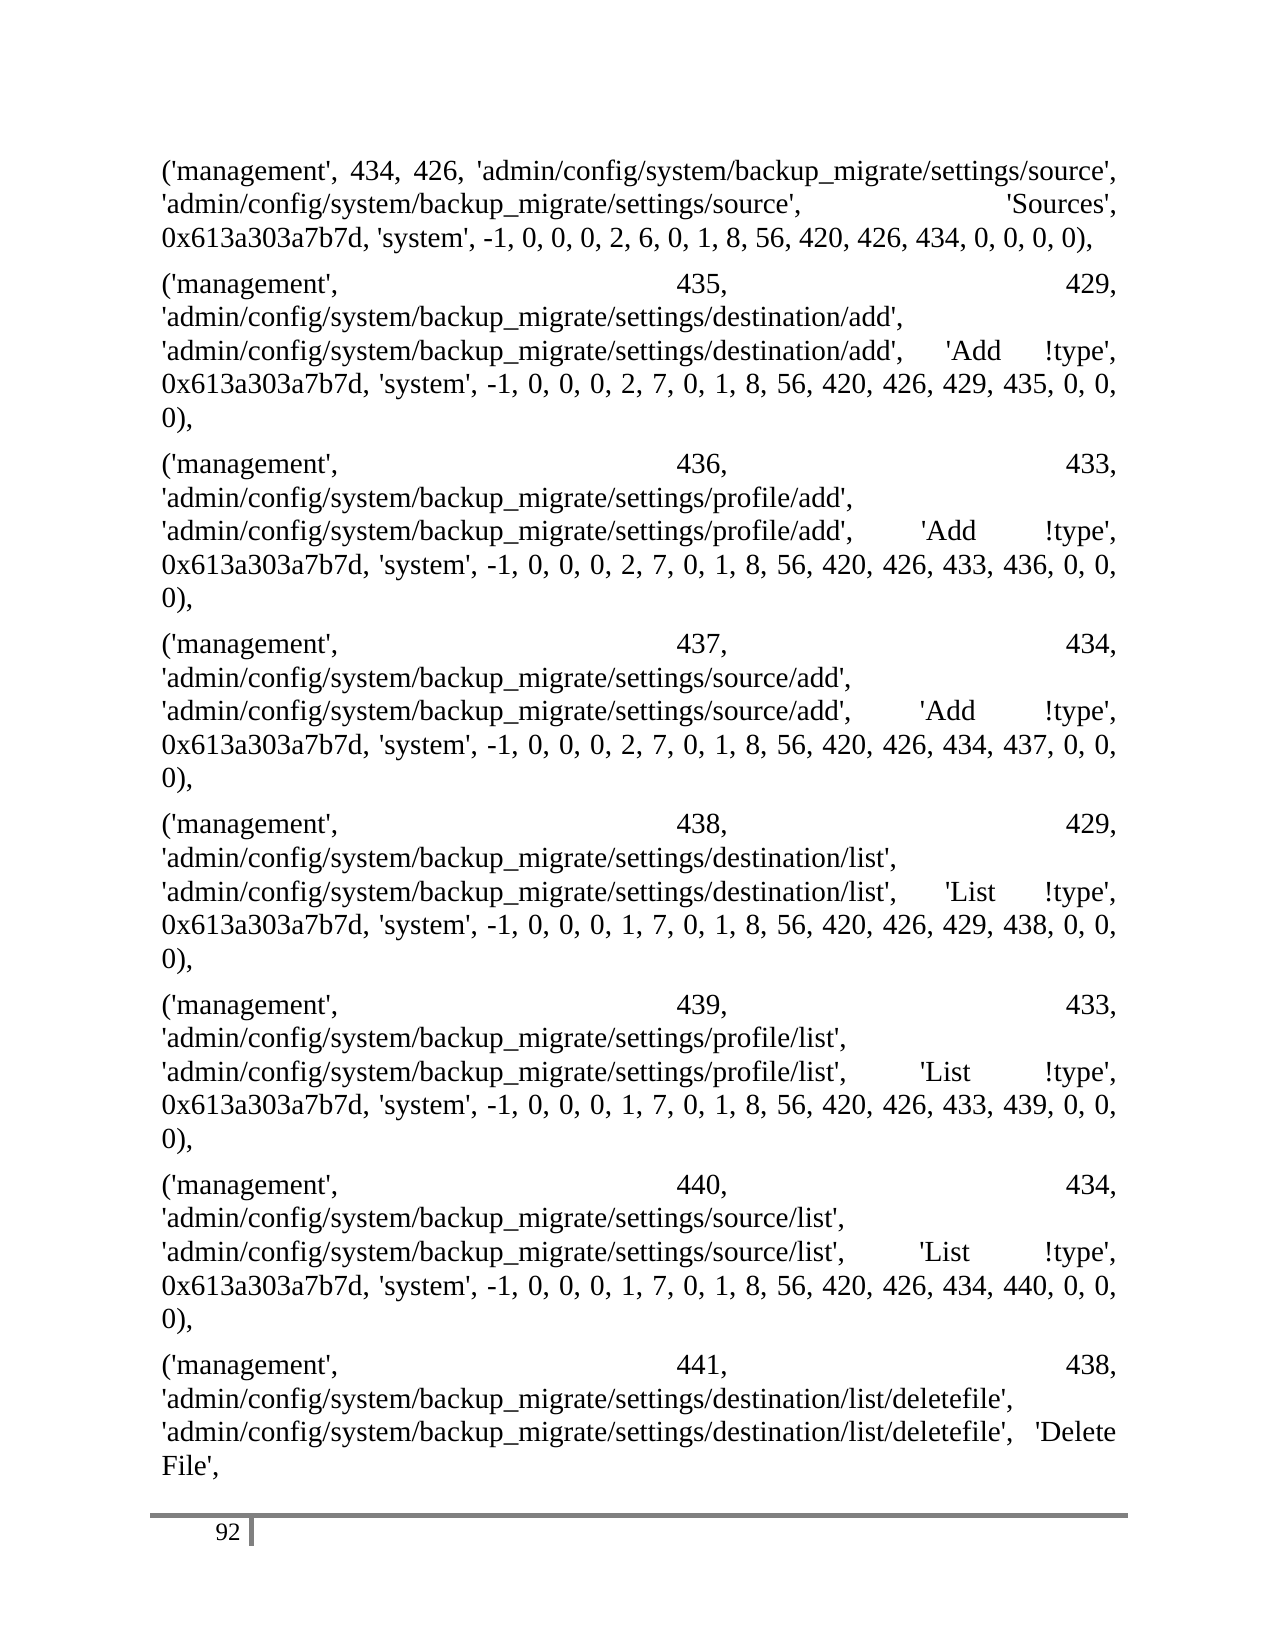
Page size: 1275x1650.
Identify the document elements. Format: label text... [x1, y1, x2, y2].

text ('management', 438, 429, 'admin/config/system/backup_migrate/settings/destination/list', 'admin/config/system/backup_migrate/settings/destination/list', 'List !type', 0x613a303a7b7d, 'system', -1, 0, 0, 0, 1, 7, 0, 1, 8, 56, 420, 426, 429, 438, 0, 0, 0), [161, 807, 1117, 974]
text ('management', 437, 434, 'admin/config/system/backup_migrate/settings/source/add', 'admin/config/system/backup_migrate/settings/source/add', 'Add !type', 0x613a303a7b7d, 'system', -1, 0, 0, 0, 2, 7, 0, 1, 8, 56, 420, 426, 434, 437, 0, 0, 0), [161, 626, 1117, 794]
text ('management', 439, 433, 'admin/config/system/backup_migrate/settings/profile/list', 'admin/config/system/backup_migrate/settings/profile/list', 'List !type', 0x613a303a7b7d, 'system', -1, 0, 0, 0, 1, 7, 0, 1, 8, 56, 420, 426, 433, 439, 0, 0, 0), [161, 987, 1117, 1154]
text ('management', 435, 429, 'admin/config/system/backup_migrate/settings/destination/add', 'admin/config/system/backup_migrate/settings/destination/add', 'Add !type', 0x613a303a7b7d, 'system', -1, 0, 0, 0, 2, 7, 0, 1, 8, 56, 420, 426, 429, 435, 0, 0, 0), [161, 266, 1117, 434]
text ('management', 434, 426, 'admin/config/system/backup_migrate/settings/source', 'admin/config/system/backup_migrate/settings/source', 'Sources', 0x613a303a7b7d, 'system', -1, 0, 0, 0, 2, 6, 0, 1, 8, 56, 420, 426, 434, 0, 0, 0, 0), [161, 153, 1117, 253]
text ('management', 436, 433, 'admin/config/system/backup_migrate/settings/profile/add', 'admin/config/system/backup_migrate/settings/profile/add', 'Add !type', 0x613a303a7b7d, 'system', -1, 0, 0, 0, 2, 7, 0, 1, 8, 56, 420, 426, 433, 436, 0, 0, 0), [161, 446, 1117, 614]
text ('management', 441, 438, 'admin/config/system/backup_migrate/settings/destination/list/deletefile', 'admin/config/system/backup_migrate/settings/destination/list/deletefile', 'Delete File', [161, 1347, 1117, 1481]
text ('management', 440, 434, 'admin/config/system/backup_migrate/settings/source/list', 'admin/config/system/backup_migrate/settings/source/list', 'List !type', 0x613a303a7b7d, 'system', -1, 0, 0, 0, 1, 7, 0, 1, 8, 56, 420, 426, 434, 440, 0, 0, 0), [161, 1167, 1117, 1335]
